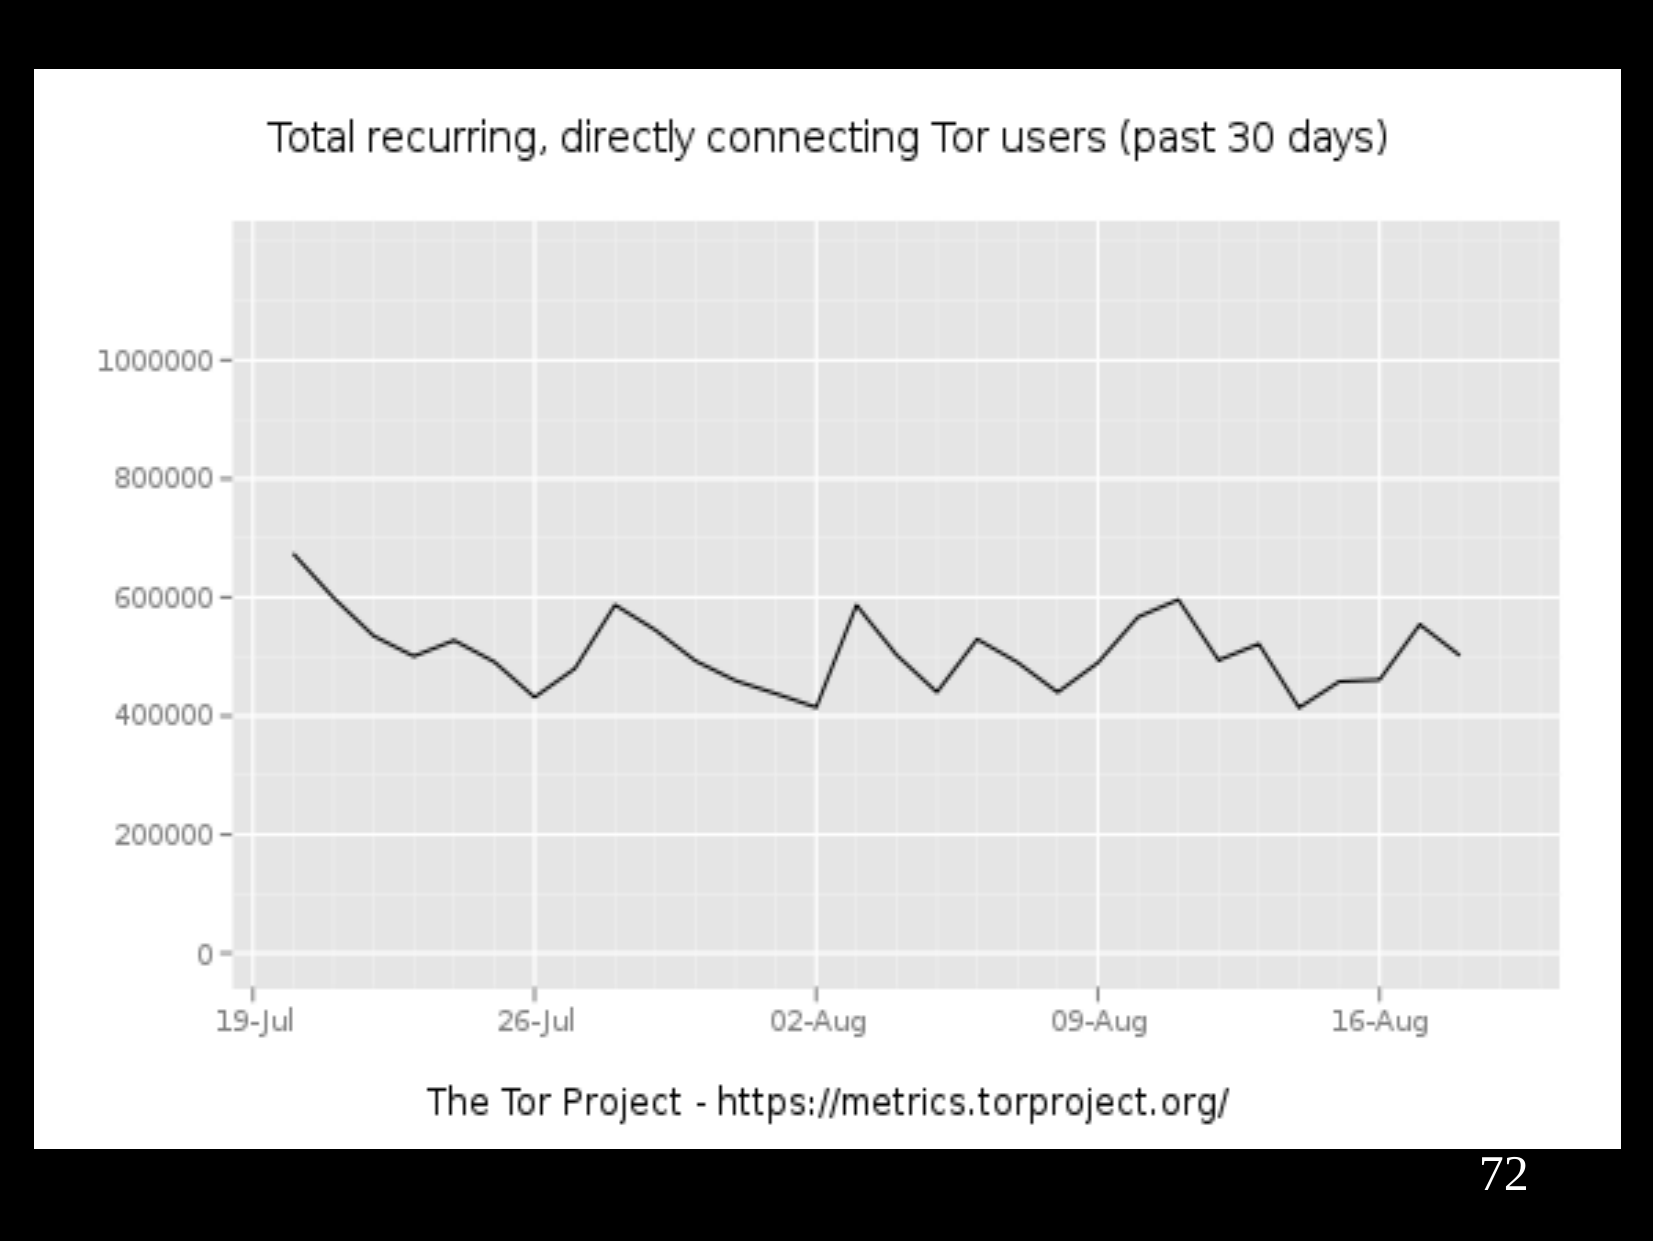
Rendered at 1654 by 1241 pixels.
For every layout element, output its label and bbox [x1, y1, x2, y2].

picture [34, 69, 1621, 1149]
